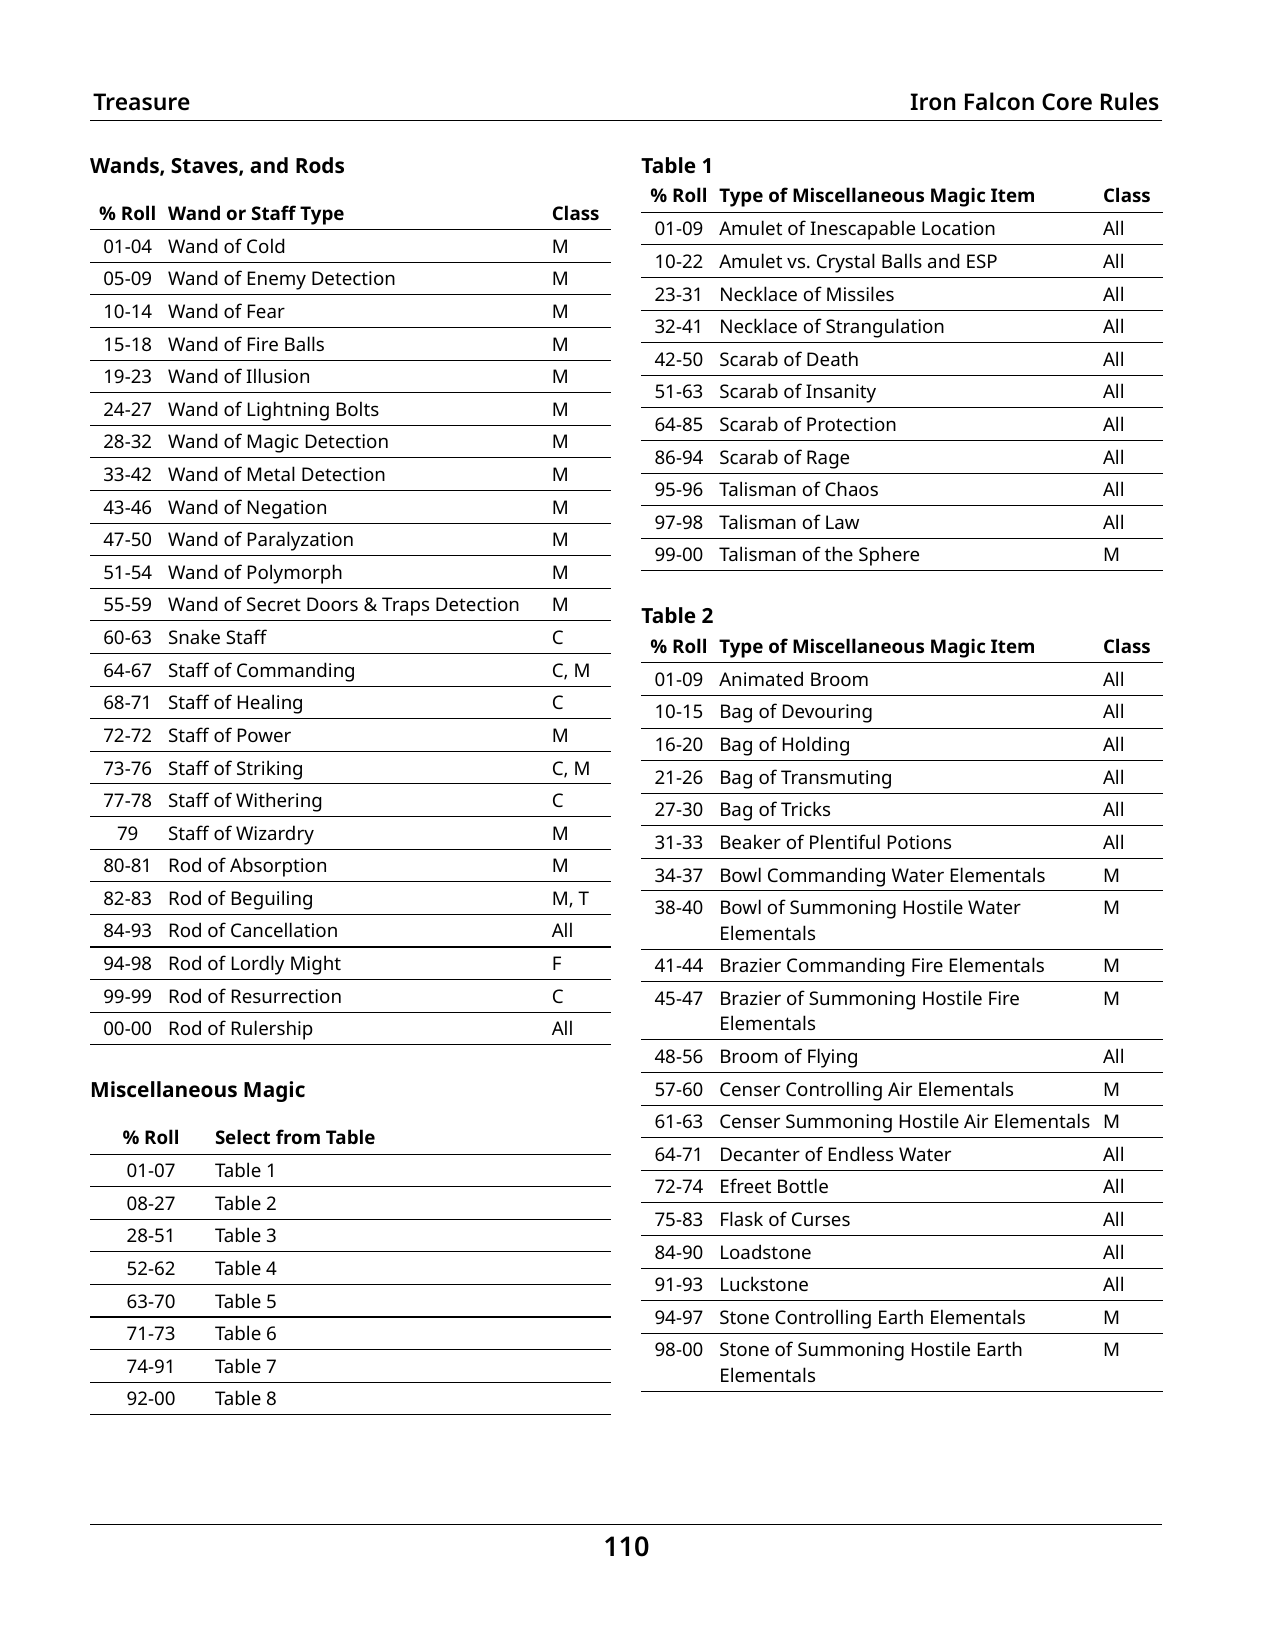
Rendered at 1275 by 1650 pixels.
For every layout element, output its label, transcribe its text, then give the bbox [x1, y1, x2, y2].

table_cell 28-32 [90, 426, 165, 457]
table_cell M [549, 817, 611, 848]
table_cell 64-71 [641, 1138, 716, 1170]
table_cell Rod of Rulership [165, 1013, 549, 1044]
text Wands, Staves, and Rods [90, 151, 611, 179]
table_cell 19-23 [90, 361, 165, 392]
table_cell 10-22 [641, 245, 716, 277]
table_cell All [1100, 474, 1162, 505]
table_cell 48-56 [641, 1040, 716, 1072]
table_cell Bag of Devouring [716, 696, 1100, 727]
table_cell All [1100, 506, 1162, 538]
table_cell Rod of Resurrection [165, 980, 549, 1012]
table_cell All [1100, 696, 1162, 727]
table_cell 75-83 [641, 1203, 716, 1235]
table_cell 01-07 [90, 1155, 212, 1186]
text Miscellaneous Magic [90, 1075, 611, 1104]
table_cell Table 5 [212, 1285, 611, 1316]
table_cell Wand of Fear [165, 295, 549, 327]
table_cell Table 8 [212, 1383, 611, 1414]
table_cell M [1100, 1106, 1162, 1137]
table_cell Animated Broom [716, 663, 1100, 695]
table_cell M [1100, 1073, 1162, 1104]
table_cell Brazier Commanding Fire Elementals [716, 950, 1100, 981]
table_header % Roll [641, 179, 716, 212]
table_cell Table 1 [212, 1155, 611, 1186]
table_cell Brazier of Summoning Hostile Fire Elementals [716, 982, 1100, 1039]
table_cell 82-83 [90, 882, 165, 914]
table_header % Roll [90, 1121, 212, 1153]
table_cell All [1100, 1236, 1162, 1267]
table_cell 51-54 [90, 556, 165, 588]
table_cell All [1100, 408, 1162, 440]
table_cell Staff of Commanding [165, 654, 549, 686]
table_cell All [1100, 1203, 1162, 1235]
table_cell Table 6 [212, 1318, 611, 1349]
table_cell All [1100, 1138, 1162, 1170]
table_cell Staff of Striking [165, 752, 549, 783]
table_cell 84-93 [90, 915, 165, 946]
table_cell All [1100, 1269, 1162, 1300]
table_cell M [549, 230, 611, 262]
table_cell M [549, 426, 611, 457]
table_cell Wand of Polymorph [165, 556, 549, 588]
table_cell 31-33 [641, 826, 716, 858]
table_cell 16-20 [641, 729, 716, 760]
table_cell 98-00 [641, 1334, 716, 1391]
table_cell 80-81 [90, 850, 165, 881]
table_cell All [549, 1013, 611, 1044]
table_cell M [549, 850, 611, 881]
table_cell Wand of Negation [165, 491, 549, 522]
table_cell Wand of Illusion [165, 361, 549, 392]
table_cell Rod of Beguiling [165, 882, 549, 914]
table_cell F [549, 948, 611, 979]
table_cell Talisman of Law [716, 506, 1100, 538]
table_cell Necklace of Strangulation [716, 311, 1100, 342]
table_cell 73-76 [90, 752, 165, 783]
table_cell M [549, 263, 611, 294]
table_cell 23-31 [641, 278, 716, 309]
table_cell Wand of Lightning Bolts [165, 393, 549, 425]
table_cell Amulet of Inescapable Location [716, 213, 1100, 244]
table_cell 08-27 [90, 1187, 212, 1219]
table_cell All [1100, 794, 1162, 825]
table_cell M [1100, 539, 1162, 570]
table_cell M [549, 491, 611, 522]
table_cell 64-85 [641, 408, 716, 440]
table_cell Staff of Healing [165, 687, 549, 718]
table_cell Loadstone [716, 1236, 1100, 1267]
table_cell 42-50 [641, 343, 716, 375]
table_cell All [1100, 1040, 1162, 1072]
table_cell Scarab of Protection [716, 408, 1100, 440]
table_cell 15-18 [90, 328, 165, 359]
table_cell All [1100, 761, 1162, 793]
table_cell M [1100, 1301, 1162, 1333]
table_cell 77-78 [90, 784, 165, 816]
table_cell Bag of Tricks [716, 794, 1100, 825]
table_cell Flask of Curses [716, 1203, 1100, 1235]
table_cell Decanter of Endless Water [716, 1138, 1100, 1170]
table_cell 47-50 [90, 524, 165, 555]
table_cell 91-93 [641, 1269, 716, 1300]
table_header Select from Table [212, 1121, 611, 1153]
table_header Type of Miscellaneous Magic Item [716, 179, 1100, 212]
table_cell 79 [90, 817, 165, 848]
table_cell 01-09 [641, 663, 716, 695]
table_cell All [1100, 441, 1162, 472]
table_cell C [549, 621, 611, 653]
table_cell M [549, 361, 611, 392]
table_cell Scarab of Insanity [716, 376, 1100, 407]
table_cell Amulet vs. Crystal Balls and ESP [716, 245, 1100, 277]
table_cell Table 2 [212, 1187, 611, 1219]
table_cell 01-04 [90, 230, 165, 262]
table_cell M [549, 524, 611, 555]
table_cell All [1100, 245, 1162, 277]
text Table 2 [641, 601, 1162, 630]
table_cell Table 7 [212, 1350, 611, 1382]
table_cell C [549, 784, 611, 816]
table_cell 10-14 [90, 295, 165, 327]
table_cell M [1100, 982, 1162, 1039]
table_cell M [549, 295, 611, 327]
table_cell 43-46 [90, 491, 165, 522]
table_cell M [549, 719, 611, 751]
table_cell Stone of Summoning Hostile Earth Elementals [716, 1334, 1100, 1391]
table_cell All [1100, 278, 1162, 309]
table_cell 10-15 [641, 696, 716, 727]
text Table 1 [641, 151, 1162, 179]
table_cell Rod of Absorption [165, 850, 549, 881]
table_cell 71-73 [90, 1318, 212, 1349]
table_cell Wand of Cold [165, 230, 549, 262]
table_cell M [1100, 891, 1162, 948]
table_cell 55-59 [90, 589, 165, 620]
table_cell 61-63 [641, 1106, 716, 1137]
table_cell All [1100, 311, 1162, 342]
table_cell Talisman of Chaos [716, 474, 1100, 505]
table_cell 86-94 [641, 441, 716, 472]
table_cell 24-27 [90, 393, 165, 425]
table_cell Scarab of Death [716, 343, 1100, 375]
table_cell All [1100, 729, 1162, 760]
table_cell 34-37 [641, 859, 716, 890]
table_cell 32-41 [641, 311, 716, 342]
table_cell 52-62 [90, 1252, 212, 1284]
table_cell M [1100, 859, 1162, 890]
table_cell 64-67 [90, 654, 165, 686]
table_cell All [1100, 213, 1162, 244]
table_cell M, T [549, 882, 611, 914]
table_cell Rod of Cancellation [165, 915, 549, 946]
table_header Type of Miscellaneous Magic Item [716, 630, 1100, 662]
table_cell 60-63 [90, 621, 165, 653]
table_cell 28-51 [90, 1220, 212, 1251]
table_cell M [549, 393, 611, 425]
table_cell M [1100, 1334, 1162, 1391]
table_cell C, M [549, 752, 611, 783]
table_cell Snake Staff [165, 621, 549, 653]
table_cell 72-72 [90, 719, 165, 751]
table_cell Staff of Power [165, 719, 549, 751]
table_cell 95-96 [641, 474, 716, 505]
table_cell Stone Controlling Earth Elementals [716, 1301, 1100, 1333]
table_cell All [1100, 1171, 1162, 1202]
table_cell Censer Summoning Hostile Air Elementals [716, 1106, 1100, 1137]
table_cell 01-09 [641, 213, 716, 244]
table_header Class [549, 197, 611, 229]
table_cell Beaker of Plentiful Potions [716, 826, 1100, 858]
table_cell Staff of Withering [165, 784, 549, 816]
table_cell All [1100, 343, 1162, 375]
table_cell 21-26 [641, 761, 716, 793]
table_cell 99-99 [90, 980, 165, 1012]
table_cell Bowl of Summoning Hostile Water Elementals [716, 891, 1100, 948]
table_cell 00-00 [90, 1013, 165, 1044]
table_cell Talisman of the Sphere [716, 539, 1100, 570]
table_cell Table 3 [212, 1220, 611, 1251]
table_cell 38-40 [641, 891, 716, 948]
table_cell 51-63 [641, 376, 716, 407]
table_header Wand or Staff Type [165, 197, 549, 229]
table_cell Wand of Paralyzation [165, 524, 549, 555]
table_cell All [1100, 663, 1162, 695]
table_cell M [549, 556, 611, 588]
table_cell Necklace of Missiles [716, 278, 1100, 309]
table_cell 41-44 [641, 950, 716, 981]
table_cell Wand of Magic Detection [165, 426, 549, 457]
table_cell M [549, 328, 611, 359]
table_cell All [1100, 376, 1162, 407]
table_cell 94-97 [641, 1301, 716, 1333]
table_cell Bag of Transmuting [716, 761, 1100, 793]
table_header % Roll [641, 630, 716, 662]
table_cell Bowl Commanding Water Elementals [716, 859, 1100, 890]
table_cell 45-47 [641, 982, 716, 1039]
table_cell Wand of Metal Detection [165, 458, 549, 490]
table_cell M [549, 589, 611, 620]
table_cell 68-71 [90, 687, 165, 718]
table_cell 97-98 [641, 506, 716, 538]
table_header % Roll [90, 197, 165, 229]
table_cell C [549, 687, 611, 718]
table_cell All [1100, 826, 1162, 858]
table_header Class [1100, 179, 1162, 212]
table_cell Wand of Fire Balls [165, 328, 549, 359]
table_cell Rod of Lordly Might [165, 948, 549, 979]
table_cell 57-60 [641, 1073, 716, 1104]
table_cell C, M [549, 654, 611, 686]
table_cell M [1100, 950, 1162, 981]
table_cell 05-09 [90, 263, 165, 294]
table_cell Bag of Holding [716, 729, 1100, 760]
table_cell 33-42 [90, 458, 165, 490]
table_cell Broom of Flying [716, 1040, 1100, 1072]
table_cell Scarab of Rage [716, 441, 1100, 472]
table_cell 72-74 [641, 1171, 716, 1202]
table_header Class [1100, 630, 1162, 662]
table_cell Table 4 [212, 1252, 611, 1284]
table_cell All [549, 915, 611, 946]
table_cell 99-00 [641, 539, 716, 570]
table_cell 92-00 [90, 1383, 212, 1414]
table_cell Efreet Bottle [716, 1171, 1100, 1202]
table_cell Staff of Wizardry [165, 817, 549, 848]
table_cell 27-30 [641, 794, 716, 825]
table_cell M [549, 458, 611, 490]
table_cell C [549, 980, 611, 1012]
table_cell 63-70 [90, 1285, 212, 1316]
table_cell Wand of Secret Doors & Traps Detection [165, 589, 549, 620]
table_cell 94-98 [90, 948, 165, 979]
table_cell Wand of Enemy Detection [165, 263, 549, 294]
table_cell Luckstone [716, 1269, 1100, 1300]
table_cell 74-91 [90, 1350, 212, 1382]
table_cell Censer Controlling Air Elementals [716, 1073, 1100, 1104]
table_cell 84-90 [641, 1236, 716, 1267]
